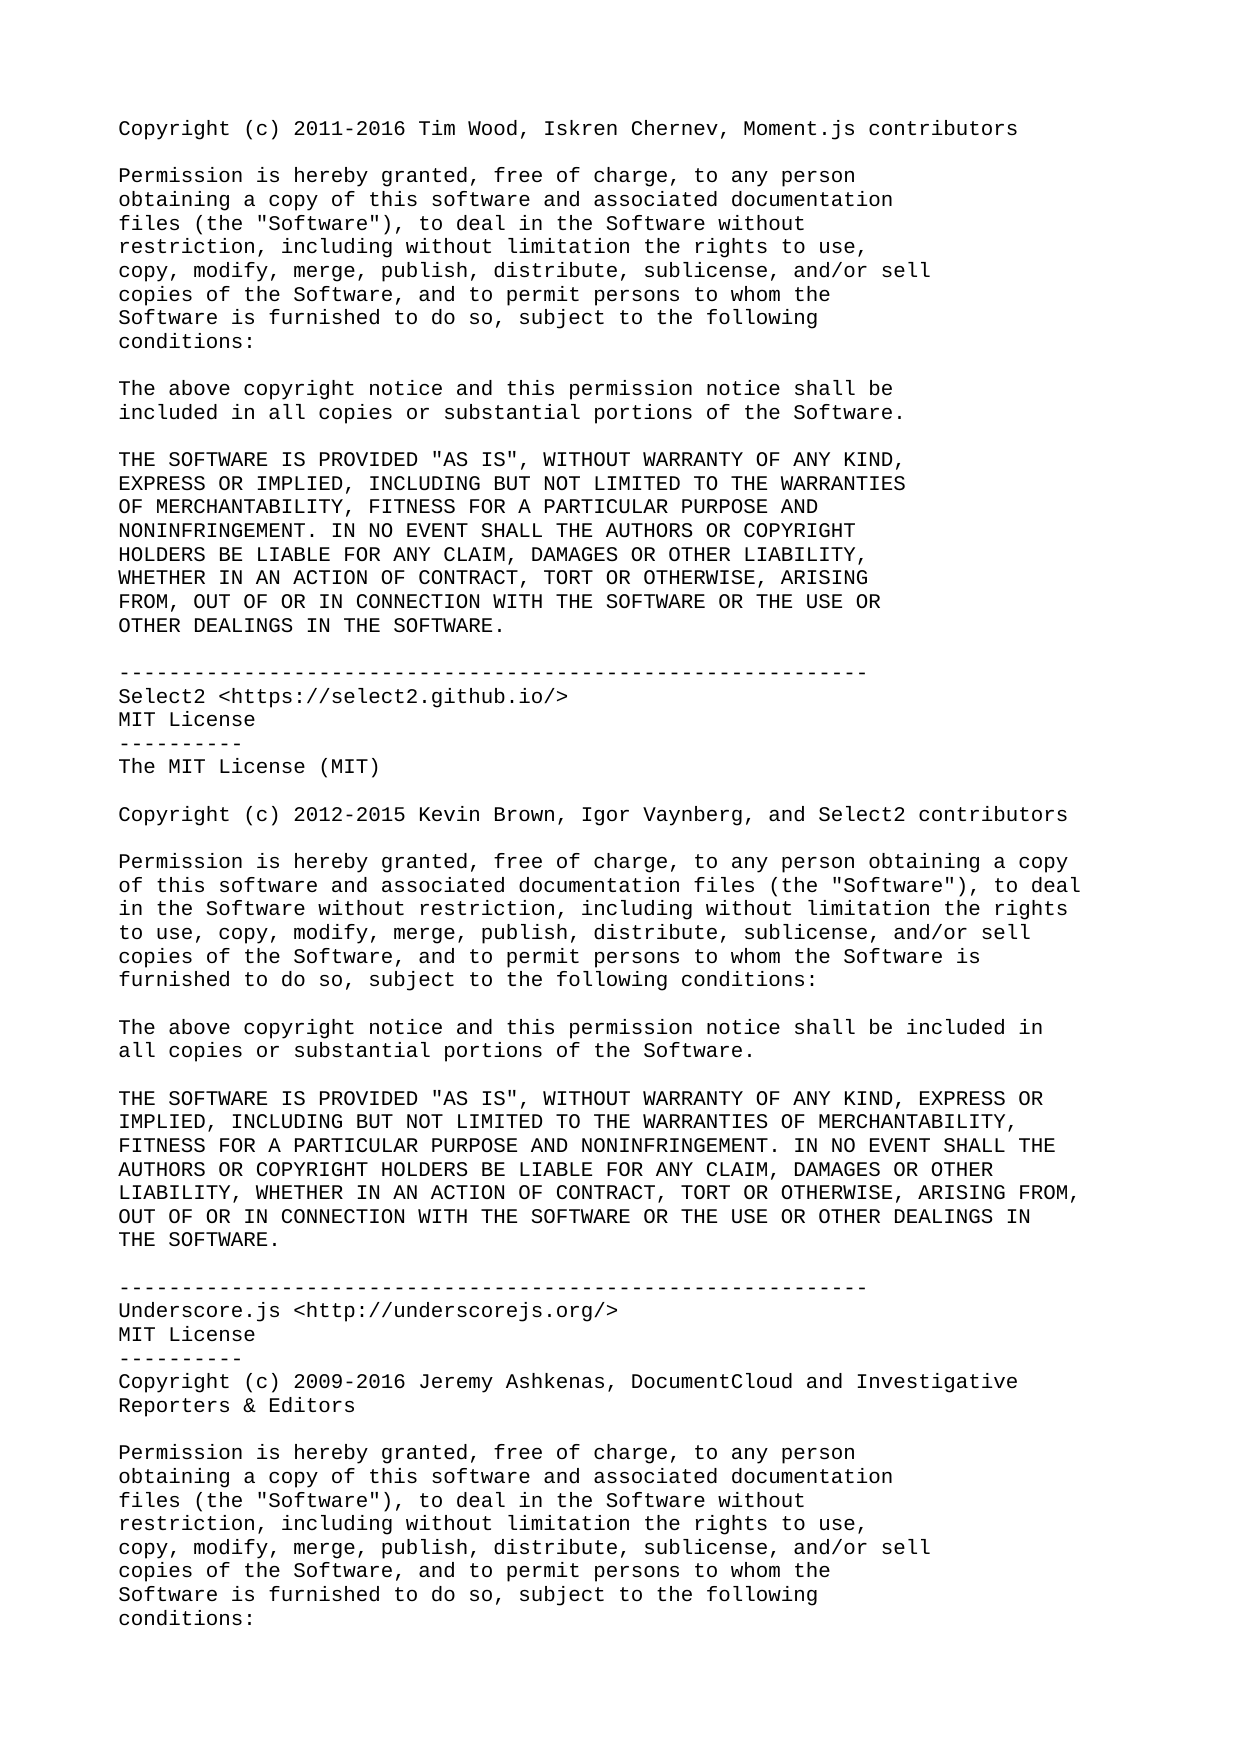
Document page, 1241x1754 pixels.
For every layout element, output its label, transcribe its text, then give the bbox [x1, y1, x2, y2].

text Permission is hereby granted, free of charge, to any person [118, 165, 1122, 189]
text copy, modify, merge, publish, distribute, sublicense, and/or sell [118, 1537, 1122, 1561]
text copies of the Software, and to permit persons to whom the [118, 1561, 1122, 1584]
text Permission is hereby granted, free of charge, to any person obtaining a copy [118, 851, 1122, 875]
text in the Software without restriction, including without limitation the rights [118, 898, 1122, 922]
text HOLDERS BE LIABLE FOR ANY CLAIM, DAMAGES OR OTHER LIABILITY, [118, 544, 1122, 567]
text The MIT License (MIT) [118, 757, 1122, 780]
text The above copyright notice and this permission notice shall be included in [118, 1017, 1122, 1040]
text OUT OF OR IN CONNECTION WITH THE SOFTWARE OR THE USE OR OTHER DEALINGS IN [118, 1206, 1122, 1229]
text THE SOFTWARE IS PROVIDED "AS IS", WITHOUT WARRANTY OF ANY KIND, [118, 449, 1122, 473]
text Select2 <https://select2.github.io/> [118, 686, 1122, 709]
text IMPLIED, INCLUDING BUT NOT LIMITED TO THE WARRANTIES OF MERCHANTABILITY, [118, 1111, 1122, 1135]
text OTHER DEALINGS IN THE SOFTWARE. [118, 615, 1122, 638]
text MIT License [118, 1324, 1122, 1348]
text FROM, OUT OF OR IN CONNECTION WITH THE SOFTWARE OR THE USE OR [118, 591, 1122, 615]
text Underscore.js <http://underscorejs.org/> [118, 1300, 1122, 1324]
text included in all copies or substantial portions of the Software. [118, 402, 1122, 426]
text conditions: [118, 331, 1122, 354]
text AUTHORS OR COPYRIGHT HOLDERS BE LIABLE FOR ANY CLAIM, DAMAGES OR OTHER [118, 1158, 1122, 1182]
text obtaining a copy of this software and associated documentation [118, 1466, 1122, 1489]
text all copies or substantial portions of the Software. [118, 1040, 1122, 1064]
text NONINFRINGEMENT. IN NO EVENT SHALL THE AUTHORS OR COPYRIGHT [118, 520, 1122, 544]
text restriction, including without limitation the rights to use, [118, 1513, 1122, 1537]
text THE SOFTWARE. [118, 1229, 1122, 1253]
text ---------- [118, 1348, 1122, 1371]
text obtaining a copy of this software and associated documentation [118, 189, 1122, 213]
text copies of the Software, and to permit persons to whom the [118, 284, 1122, 307]
text LIABILITY, WHETHER IN AN ACTION OF CONTRACT, TORT OR OTHERWISE, ARISING FROM, [118, 1182, 1122, 1206]
text Software is furnished to do so, subject to the following [118, 307, 1122, 331]
text ------------------------------------------------------------ [118, 662, 1122, 686]
text restriction, including without limitation the rights to use, [118, 236, 1122, 260]
text THE SOFTWARE IS PROVIDED "AS IS", WITHOUT WARRANTY OF ANY KIND, EXPRESS OR [118, 1088, 1122, 1111]
text Reporters & Editors [118, 1395, 1122, 1419]
text of this software and associated documentation files (the "Software"), to deal [118, 875, 1122, 898]
text files (the "Software"), to deal in the Software without [118, 213, 1122, 236]
text copy, modify, merge, publish, distribute, sublicense, and/or sell [118, 260, 1122, 284]
text Software is furnished to do so, subject to the following [118, 1584, 1122, 1608]
text copies of the Software, and to permit persons to whom the Software is [118, 946, 1122, 969]
text OF MERCHANTABILITY, FITNESS FOR A PARTICULAR PURPOSE AND [118, 496, 1122, 520]
text EXPRESS OR IMPLIED, INCLUDING BUT NOT LIMITED TO THE WARRANTIES [118, 473, 1122, 496]
text WHETHER IN AN ACTION OF CONTRACT, TORT OR OTHERWISE, ARISING [118, 567, 1122, 591]
text Copyright (c) 2011-2016 Tim Wood, Iskren Chernev, Moment.js contributors [118, 118, 1122, 142]
text The above copyright notice and this permission notice shall be [118, 378, 1122, 402]
text Copyright (c) 2012-2015 Kevin Brown, Igor Vaynberg, and Select2 contributors [118, 804, 1122, 827]
text ------------------------------------------------------------ [118, 1277, 1122, 1300]
text furnished to do so, subject to the following conditions: [118, 969, 1122, 993]
text Permission is hereby granted, free of charge, to any person [118, 1442, 1122, 1466]
text Copyright (c) 2009-2016 Jeremy Ashkenas, DocumentCloud and Investigative [118, 1371, 1122, 1395]
text FITNESS FOR A PARTICULAR PURPOSE AND NONINFRINGEMENT. IN NO EVENT SHALL THE [118, 1135, 1122, 1158]
text ---------- [118, 733, 1122, 757]
text files (the "Software"), to deal in the Software without [118, 1489, 1122, 1513]
text MIT License [118, 709, 1122, 733]
text to use, copy, modify, merge, publish, distribute, sublicense, and/or sell [118, 922, 1122, 946]
text conditions: [118, 1608, 1122, 1631]
